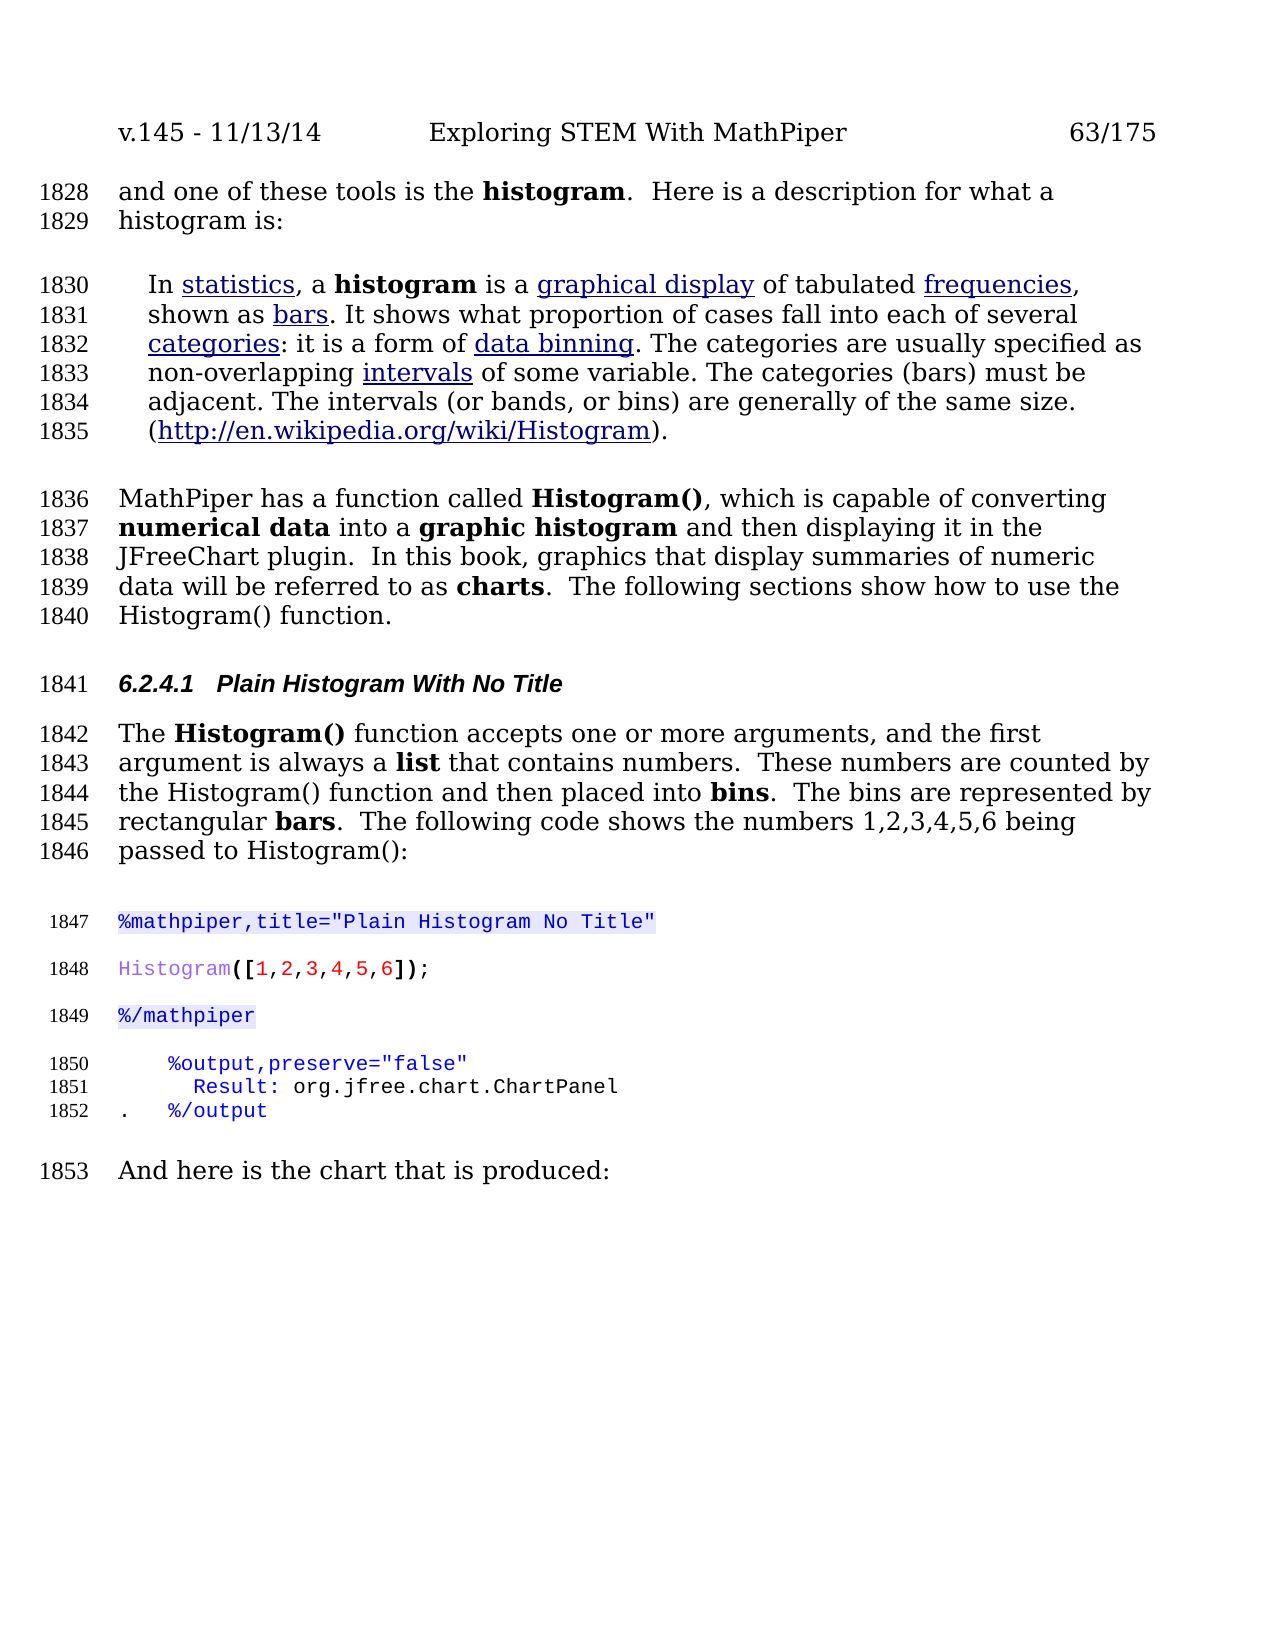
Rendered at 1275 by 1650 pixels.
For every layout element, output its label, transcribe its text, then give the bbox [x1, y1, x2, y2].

text And here is the chart that is produced: [118, 1156, 1157, 1185]
subtitle Plain Histogram With No Title [118, 669, 1157, 698]
text MathPiper has a function called Histogram(), which is capable of converting numerical data into a graphic histogram and then displaying it in the JFreeChart plugin. In this book, graphics that display summaries of numeric data will be referred to as charts. The following sections show how to use the Histogram() function. [118, 484, 1157, 630]
text %mathpiper,title="Plain Histogram No Title" [118, 911, 1157, 934]
text Result: org.jfree.chart.ChartPanel [118, 1076, 1157, 1100]
text In statistics, a histogram is a graphical display of tabulated frequencies, shown as bars. It shows what proportion of cases fall into each of several categories: it is a form of data binning. The categories are usually specified as non-overlapping intervals of some variable. The categories (bars) must be adjacent. The intervals (or bands, or bins) are generally of the same size. (http://en.wikipedia.org/wiki/Histogram). [148, 271, 1157, 446]
text Histogram([1,2,3,4,5,6]); [118, 958, 1157, 982]
text . %/output [118, 1100, 1157, 1124]
text %output,preserve="false" [118, 1053, 1157, 1076]
text %/mathpiper [118, 1005, 1157, 1029]
text and one of these tools is the histogram. Here is a description for what a histogram is: [118, 177, 1157, 235]
text The Histogram() function accepts one or more arguments, and the first argument is always a list that contains numbers. These numbers are counted by the Histogram() function and then placed into bins. The bins are represented by rectangular bars. The following code shows the numbers 1,2,3,4,5,6 being passed to Histogram(): [118, 719, 1157, 866]
